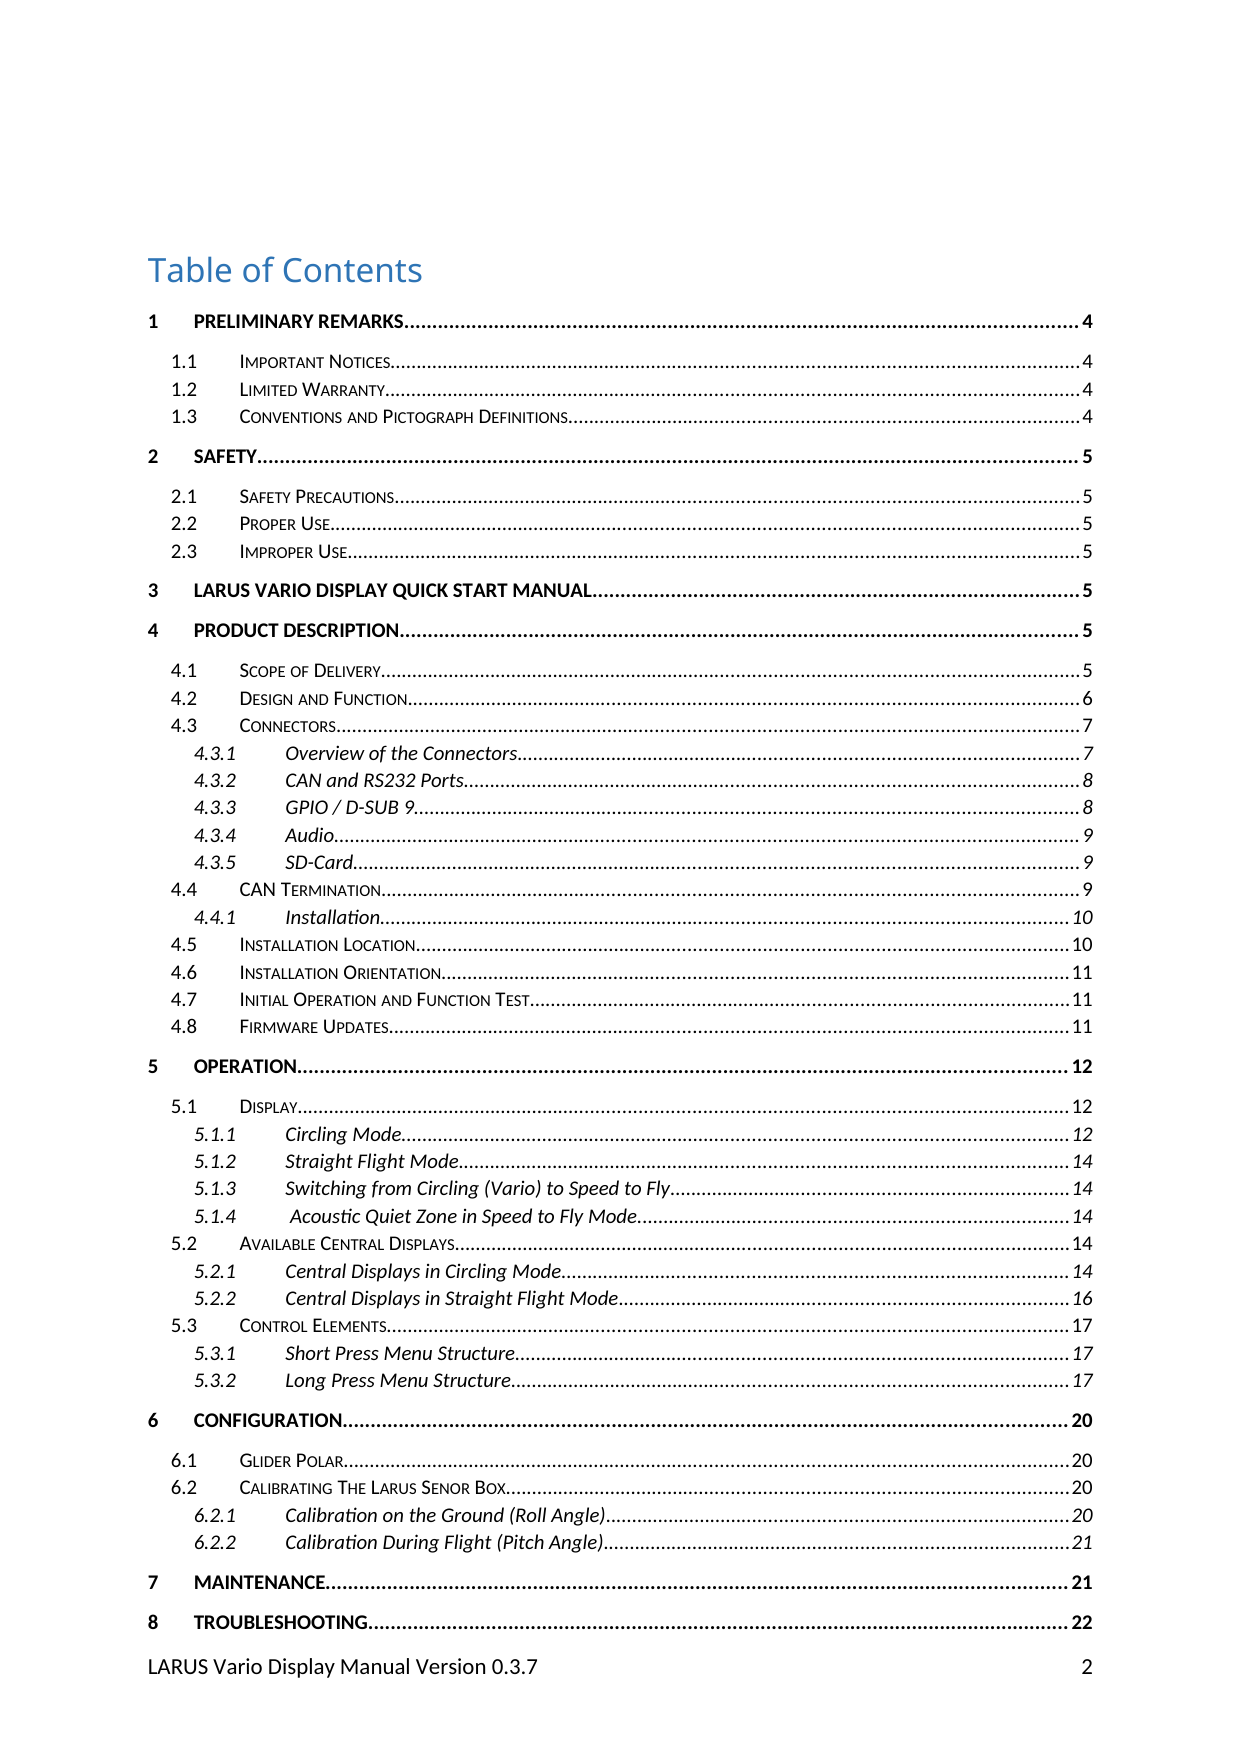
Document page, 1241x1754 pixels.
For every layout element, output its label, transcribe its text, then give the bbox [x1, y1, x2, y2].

subtitle Table of Contents [148, 247, 1093, 292]
text 4.3.3 GPIO / D-SUB 9 8 [193, 794, 1093, 820]
text 5.3.2 Long Press Menu Structure 17 [193, 1367, 1093, 1393]
text 4.1 Scope of Delivery 5 [171, 657, 1093, 683]
text 4.3.1 Overview of the Connectors 7 [193, 740, 1093, 765]
text 4.2 Design and Function 6 [171, 685, 1093, 710]
text 4.8 Firmware Updates 11 [171, 1014, 1093, 1039]
text 6.1 Glider Polar 20 [171, 1447, 1093, 1473]
text 5.3.1 Short Press Menu Structure 17 [193, 1340, 1093, 1365]
text 4.3 Connectors 7 [171, 712, 1093, 738]
text 5 Operation 12 [148, 1053, 1093, 1079]
text 4.3.4 Audio 9 [193, 822, 1093, 847]
text 2.1 Safety Precautions 5 [171, 483, 1093, 508]
text 8 Troubleshooting 22 [148, 1609, 1093, 1634]
table_header [608, 148, 1080, 178]
text 4.7 Initial Operation and Function Test 11 [171, 986, 1093, 1012]
text 4 Product Description 5 [148, 618, 1093, 643]
text 6.2.1 Calibration on the Ground (Roll Angle) 20 [193, 1502, 1093, 1527]
text 2.3 Improper Use 5 [171, 538, 1093, 563]
text 5.2.2 Central Displays in Straight Flight Mode 16 [193, 1285, 1093, 1311]
text 4.4 CAN Termination 9 [171, 877, 1093, 902]
text 1.1 Important Notices 4 [171, 348, 1093, 374]
text 3 LARUS Vario Display Quick Start Manual 5 [148, 578, 1093, 603]
text 5.1 Display 12 [171, 1093, 1093, 1119]
text 5.1.3 Switching from Circling (Vario) to Speed to Fly 14 [193, 1176, 1093, 1201]
text 1.3 Conventions and Pictograph Definitions 4 [171, 403, 1093, 429]
text 5.2 Available Central Displays 14 [171, 1230, 1093, 1256]
text 4.3.5 SD-Card 9 [193, 849, 1093, 875]
text 1.2 Limited Warranty 4 [171, 376, 1093, 401]
text 6 Configuration 20 [148, 1407, 1093, 1433]
table_header [136, 148, 608, 178]
text 5.2.1 Central Displays in Circling Mode 14 [193, 1258, 1093, 1283]
text 5.1.4 Acoustic Quiet Zone in Speed to Fly Mode. 14 [193, 1203, 1093, 1228]
text 7 Maintenance 21 [148, 1569, 1093, 1595]
text 2 Safety 5 [148, 443, 1093, 468]
text 5.1.1 Circling Mode 12 [193, 1121, 1093, 1146]
text 5.3 Control Elements 17 [171, 1313, 1093, 1338]
text 4.3.2 CAN and RS232 Ports 8 [193, 767, 1093, 792]
text 6.2.2 Calibration During Flight (Pitch Angle) 21 [193, 1529, 1093, 1555]
text 4.4.1 Installation 10 [193, 904, 1093, 929]
text 6.2 Calibrating The Larus Senor Box 20 [171, 1474, 1093, 1500]
text 4.6 Installation Orientation 11 [171, 959, 1093, 984]
text 5.1.2 Straight Flight Mode 14 [193, 1148, 1093, 1174]
text 4.5 Installation Location 10 [171, 931, 1093, 957]
text 1 Preliminary Remarks 4 [148, 308, 1093, 334]
text 2.2 Proper Use 5 [171, 510, 1093, 536]
